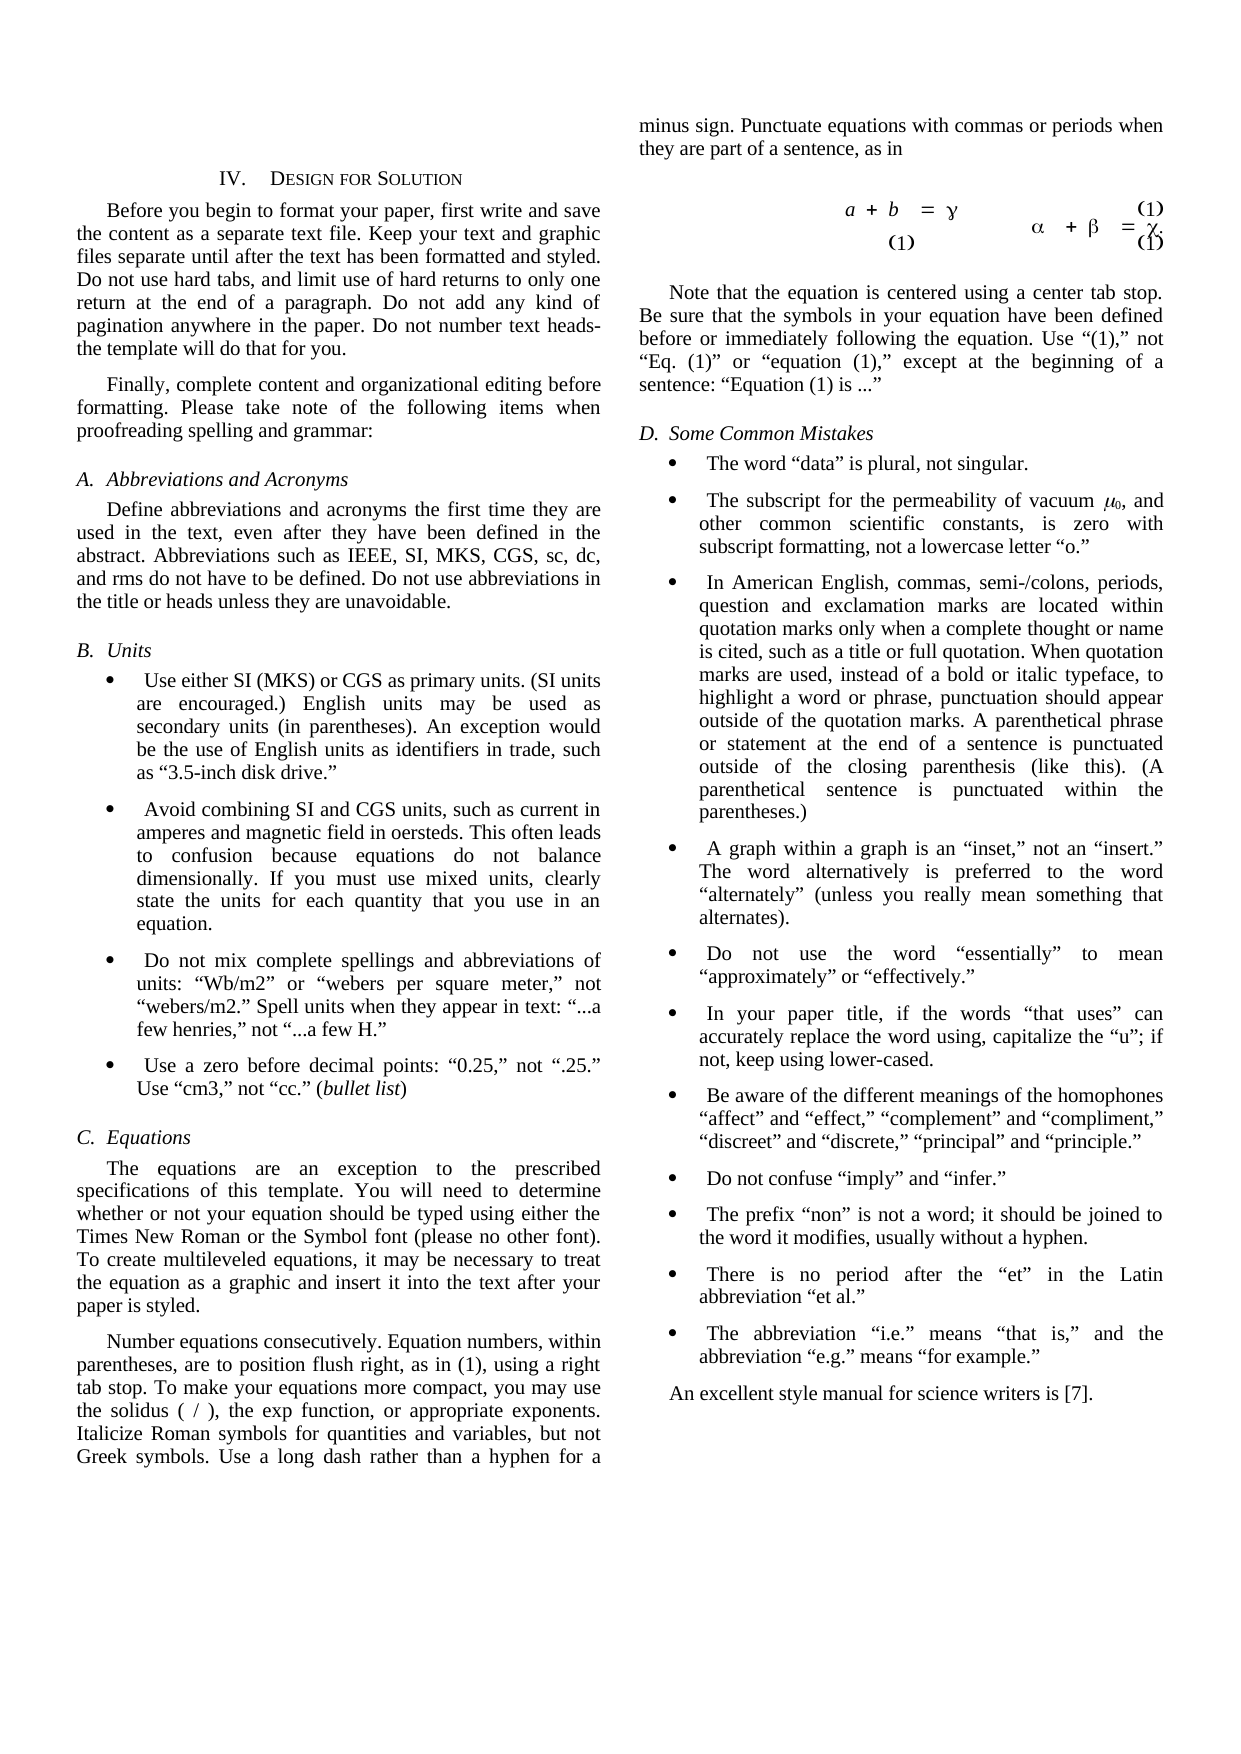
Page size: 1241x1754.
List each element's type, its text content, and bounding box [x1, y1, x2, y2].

text minus sign. Punctuate equations with commas or periods when they are part of a sentence, as in [639, 112, 1164, 159]
list In your paper title, if the words “that uses” can accurately replace the word using, capitalize the “u”; if not, keep using lower-cased. [669, 1001, 1164, 1071]
list Do not use the word “essentially” to mean “approximately” or “effectively.” [669, 941, 1164, 988]
text Define abbreviations and acronyms the first time they are used in the text, even after they have been defined in the abstract. Abbreviations such as IEEE, SI, MKS, CGS, sc, dc, and rms do not have to be defined. Do not use abbreviations in the title or heads unless they are unavoidable. [76, 497, 601, 613]
subtitle Units [76, 638, 601, 662]
list There is no period after the “et” in the Latin abbreviation “et al.” [669, 1262, 1164, 1308]
list The prefix “non” is not a word; it should be joined to the word it modifies, usually without a hyphen. [669, 1202, 1164, 1249]
text Number equations consecutively. Equation numbers, within parentheses, are to position flush right, as in (1), using a right tab stop. To make your equations more compact, you may use the solidus ( / ), the exp function, or appropriate exponents. Italicize Roman symbols for quantities and variables, but not Greek symbols. Use a long dash rather than a hyphen for a [76, 1329, 601, 1468]
list A graph within a graph is an “inset,” not an “insert.” The word alternatively is preferred to the word “alternately” (unless you really mean something that alternates). [669, 836, 1164, 929]
list Use either SI (MKS) or CGS as primary units. (SI units are encouraged.) English units may be used as secondary units (in parentheses). An exception would be the use of English units as identifiers in trade, such as “3.5-inch disk drive.” [106, 668, 601, 784]
text Finally, complete content and organizational editing before formatting. Please take note of the following items when proofreading spelling and grammar: [76, 372, 601, 442]
list In American English, commas, semi-/colons, periods, question and exclamation marks are located within quotation marks only when a complete thought or name is cited, such as a title or full quotation. When quotation marks are used, instead of a bold or italic typeface, to highlight a word or phrase, punctuation should appear outside of the quotation marks. A parenthetical phrase or statement at the end of a sentence is punctuated outside of the closing parenthesis (like this). (A parenthetical sentence is punctuated within the parentheses.) [669, 570, 1164, 823]
text The equations are an exception to the prescribed specifications of this template. You will need to determine whether or not your equation should be typed using either the Times New Roman or the Symbol font (please no other font). To create multileveled equations, it may be necessary to treat the equation as a graphic and insert it into the text after your paper is styled. [76, 1155, 601, 1317]
subtitle Design for Solution [76, 166, 601, 190]
subtitle Some Common Mistakes [639, 421, 1164, 445]
list The abbreviation “i.e.” means “that is,” and the abbreviation “e.g.” means “for example.” [669, 1321, 1164, 1368]
list Do not confuse “imply” and “infer.” [669, 1166, 1164, 1189]
subtitle Abbreviations and Acronyms [76, 467, 601, 491]
text Before you begin to format your paper, first write and save the content as a separate text file. Keep your text and graphic files separate until after the text has been formatted and styled. Do not use hard tabs, and limit use of hard returns to only one return at the end of a paragraph. Do not add any kind of pagination anywhere in the paper. Do not number text heads-the template will do that for you. [76, 198, 601, 360]
list Do not mix complete spellings and abbreviations of units: “Wb/m2” or “webers per square meter,” not “webers/m2.” Spell units when they appear in text: “...a few henries,” not “...a few H.” [106, 948, 601, 1041]
list The word “data” is plural, not singular. [669, 451, 1164, 475]
list Use a zero before decimal points: “0.25,” not “.25.” Use “cm3,” not “cc.” (bullet list) [106, 1053, 601, 1100]
text An excellent style manual for science writers is [7]. [639, 1381, 1164, 1404]
list Be aware of the different meanings of the homophones “affect” and “effect,” “complement” and “compliment,” “discreet” and “discrete,” “principal” and “principle.” [669, 1083, 1164, 1153]
text ab     [639, 197, 1164, 255]
list The subscript for the permeability of vacuum 0, and other common scientific constants, is zero with subscript formatting, not a lowercase letter “o.” [669, 488, 1164, 558]
text Note that the equation is centered using a center tab stop. Be sure that the symbols in your equation have been defined before or immediately following the equation. Use “(1),” not “Eq. (1)” or “equation (1),” except at the beginning of a sentence: “Equation (1) is ...” [639, 280, 1164, 396]
list Avoid combining SI and CGS units, such as current in amperes and magnetic field in oersteds. This often leads to confusion because equations do not balance dimensionally. If you must use mixed units, clearly state the units for each quantity that you use in an equation. [106, 797, 601, 935]
subtitle Equations [76, 1125, 601, 1149]
